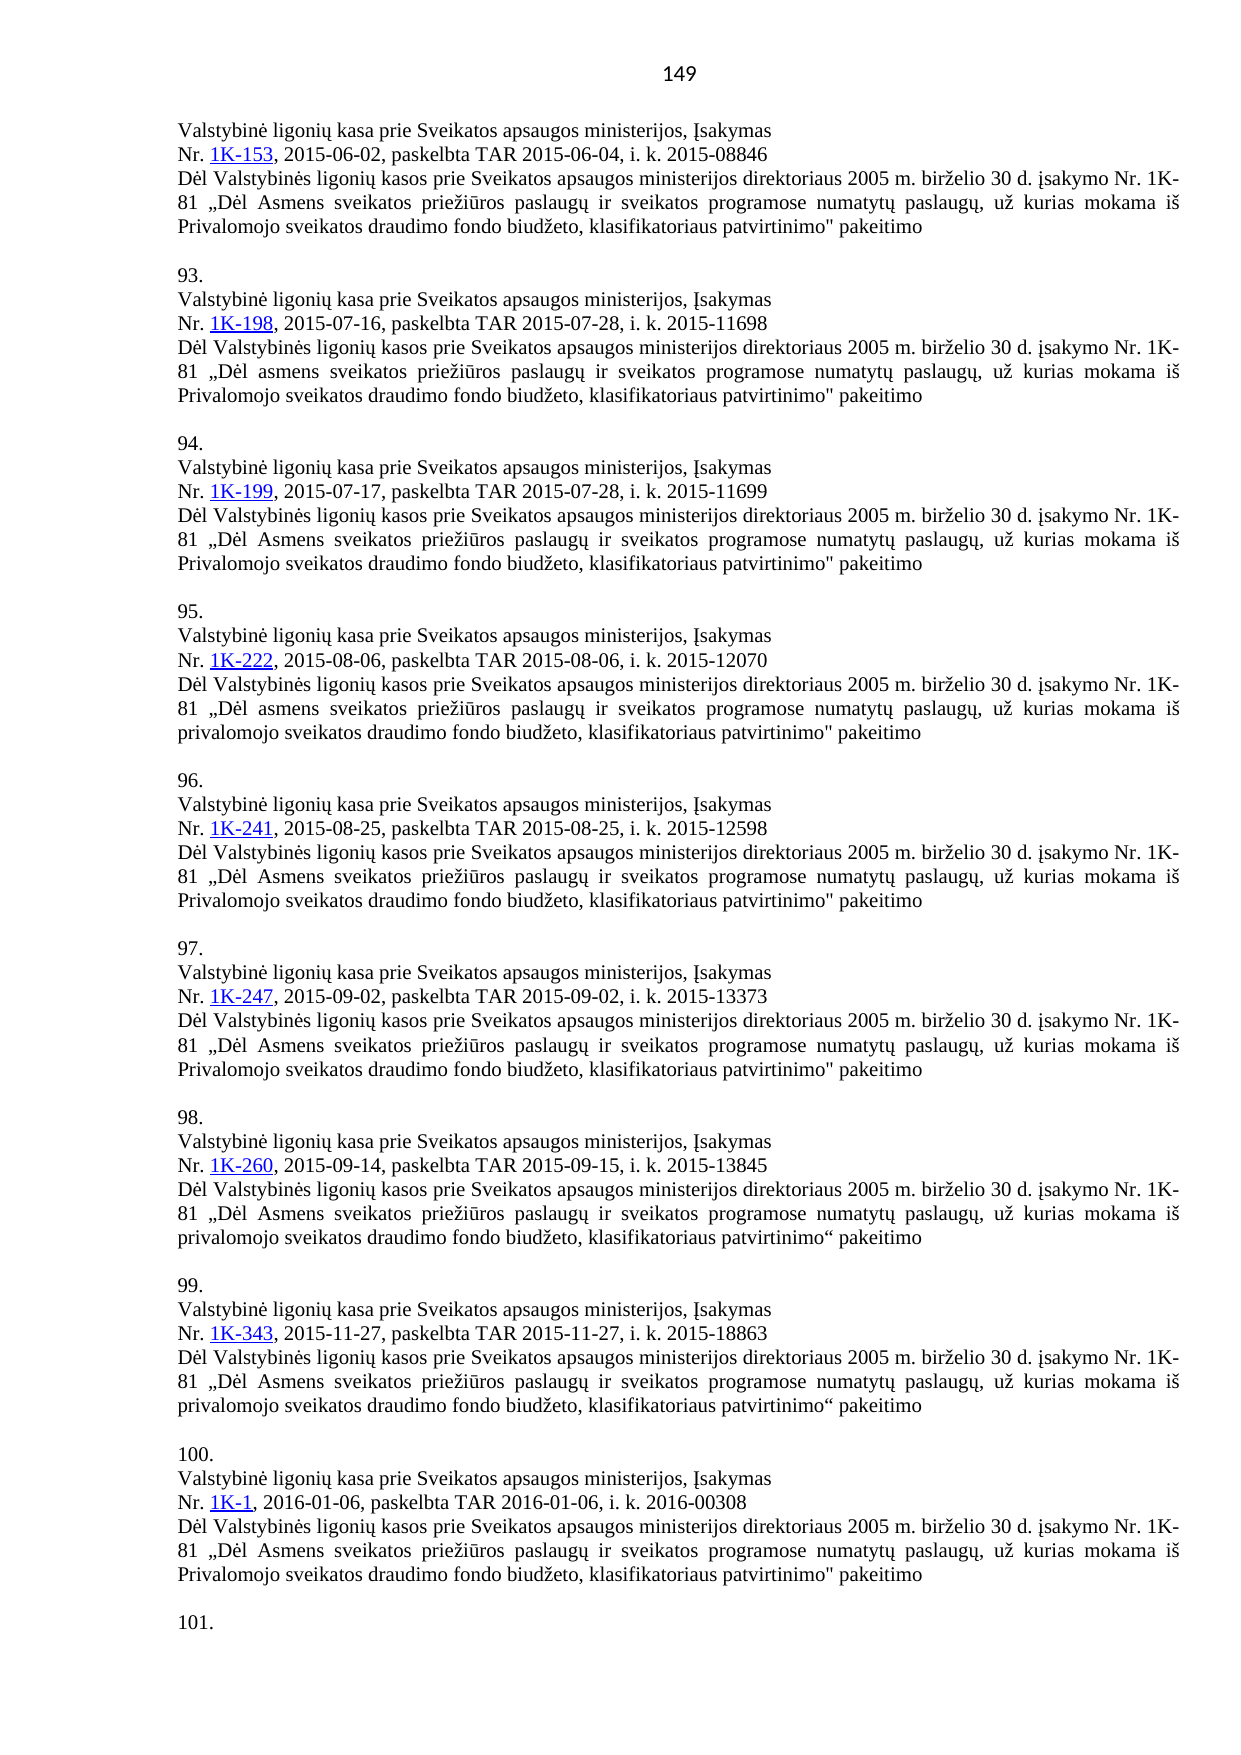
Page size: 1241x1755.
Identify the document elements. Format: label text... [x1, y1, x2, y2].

text Dėl Valstybinės ligonių kasos prie Sveikatos apsaugos ministerijos direktoriaus 2005 m. birželio 30 d. įsakymo Nr. 1K-81 „Dėl asmens sveikatos priežiūros paslaugų ir sveikatos programose numatytų paslaugų, už kurias mokama iš privalomojo sveikatos draudimo fondo biudžeto, klasifikatoriaus patvirtinimo" pakeitimo [177, 672, 1181, 744]
text Dėl Valstybinės ligonių kasos prie Sveikatos apsaugos ministerijos direktoriaus 2005 m. birželio 30 d. įsakymo Nr. 1K-81 „Dėl Asmens sveikatos priežiūros paslaugų ir sveikatos programose numatytų paslaugų, už kurias mokama iš privalomojo sveikatos draudimo fondo biudžeto, klasifikatoriaus patvirtinimo“ pakeitimo [177, 1177, 1181, 1249]
text Nr. 1K-260, 2015-09-14, paskelbta TAR 2015-09-15, i. k. 2015-13845 [177, 1153, 1181, 1177]
text Valstybinė ligonių kasa prie Sveikatos apsaugos ministerijos, Įsakymas [177, 792, 1181, 816]
text Dėl Valstybinės ligonių kasos prie Sveikatos apsaugos ministerijos direktoriaus 2005 m. birželio 30 d. įsakymo Nr. 1K-81 „Dėl Asmens sveikatos priežiūros paslaugų ir sveikatos programose numatytų paslaugų, už kurias mokama iš privalomojo sveikatos draudimo fondo biudžeto, klasifikatoriaus patvirtinimo“ pakeitimo [177, 1345, 1181, 1417]
text Nr. 1K-247, 2015-09-02, paskelbta TAR 2015-09-02, i. k. 2015-13373 [177, 984, 1181, 1008]
text Dėl Valstybinės ligonių kasos prie Sveikatos apsaugos ministerijos direktoriaus 2005 m. birželio 30 d. įsakymo Nr. 1K-81 „Dėl Asmens sveikatos priežiūros paslaugų ir sveikatos programose numatytų paslaugų, už kurias mokama iš Privalomojo sveikatos draudimo fondo biudžeto, klasifikatoriaus patvirtinimo" pakeitimo [177, 166, 1181, 238]
text 98. [177, 1105, 1181, 1129]
text Nr. 1K-153, 2015-06-02, paskelbta TAR 2015-06-04, i. k. 2015-08846 [177, 142, 1181, 166]
text Nr. 1K-222, 2015-08-06, paskelbta TAR 2015-08-06, i. k. 2015-12070 [177, 647, 1181, 672]
text Valstybinė ligonių kasa prie Sveikatos apsaugos ministerijos, Įsakymas [177, 1466, 1181, 1490]
text 93. [177, 262, 1181, 287]
text 95. [177, 599, 1181, 623]
text Valstybinė ligonių kasa prie Sveikatos apsaugos ministerijos, Įsakymas [177, 623, 1181, 647]
text Nr. 1K-1, 2016-01-06, paskelbta TAR 2016-01-06, i. k. 2016-00308 [177, 1490, 1181, 1514]
text Dėl Valstybinės ligonių kasos prie Sveikatos apsaugos ministerijos direktoriaus 2005 m. birželio 30 d. įsakymo Nr. 1K-81 „Dėl Asmens sveikatos priežiūros paslaugų ir sveikatos programose numatytų paslaugų, už kurias mokama iš Privalomojo sveikatos draudimo fondo biudžeto, klasifikatoriaus patvirtinimo" pakeitimo [177, 840, 1181, 912]
text Nr. 1K-343, 2015-11-27, paskelbta TAR 2015-11-27, i. k. 2015-18863 [177, 1321, 1181, 1345]
text Nr. 1K-199, 2015-07-17, paskelbta TAR 2015-07-28, i. k. 2015-11699 [177, 479, 1181, 503]
text 101. [177, 1610, 1181, 1634]
text Dėl Valstybinės ligonių kasos prie Sveikatos apsaugos ministerijos direktoriaus 2005 m. birželio 30 d. įsakymo Nr. 1K-81 „Dėl Asmens sveikatos priežiūros paslaugų ir sveikatos programose numatytų paslaugų, už kurias mokama iš Privalomojo sveikatos draudimo fondo biudžeto, klasifikatoriaus patvirtinimo" pakeitimo [177, 503, 1181, 575]
text Valstybinė ligonių kasa prie Sveikatos apsaugos ministerijos, Įsakymas [177, 1129, 1181, 1153]
text 97. [177, 936, 1181, 960]
text Dėl Valstybinės ligonių kasos prie Sveikatos apsaugos ministerijos direktoriaus 2005 m. birželio 30 d. įsakymo Nr. 1K-81 „Dėl Asmens sveikatos priežiūros paslaugų ir sveikatos programose numatytų paslaugų, už kurias mokama iš Privalomojo sveikatos draudimo fondo biudžeto, klasifikatoriaus patvirtinimo" pakeitimo [177, 1514, 1181, 1586]
text Valstybinė ligonių kasa prie Sveikatos apsaugos ministerijos, Įsakymas [177, 287, 1181, 311]
text 96. [177, 768, 1181, 792]
text Nr. 1K-241, 2015-08-25, paskelbta TAR 2015-08-25, i. k. 2015-12598 [177, 816, 1181, 840]
text 99. [177, 1273, 1181, 1297]
text 94. [177, 431, 1181, 455]
text Valstybinė ligonių kasa prie Sveikatos apsaugos ministerijos, Įsakymas [177, 455, 1181, 479]
text Dėl Valstybinės ligonių kasos prie Sveikatos apsaugos ministerijos direktoriaus 2005 m. birželio 30 d. įsakymo Nr. 1K-81 „Dėl asmens sveikatos priežiūros paslaugų ir sveikatos programose numatytų paslaugų, už kurias mokama iš Privalomojo sveikatos draudimo fondo biudžeto, klasifikatoriaus patvirtinimo" pakeitimo [177, 335, 1181, 407]
text Valstybinė ligonių kasa prie Sveikatos apsaugos ministerijos, Įsakymas [177, 960, 1181, 984]
text Valstybinė ligonių kasa prie Sveikatos apsaugos ministerijos, Įsakymas [177, 1297, 1181, 1321]
text Nr. 1K-198, 2015-07-16, paskelbta TAR 2015-07-28, i. k. 2015-11698 [177, 311, 1181, 335]
text 100. [177, 1442, 1181, 1466]
text Dėl Valstybinės ligonių kasos prie Sveikatos apsaugos ministerijos direktoriaus 2005 m. birželio 30 d. įsakymo Nr. 1K-81 „Dėl Asmens sveikatos priežiūros paslaugų ir sveikatos programose numatytų paslaugų, už kurias mokama iš Privalomojo sveikatos draudimo fondo biudžeto, klasifikatoriaus patvirtinimo" pakeitimo [177, 1008, 1181, 1081]
text Valstybinė ligonių kasa prie Sveikatos apsaugos ministerijos, Įsakymas [177, 118, 1181, 142]
